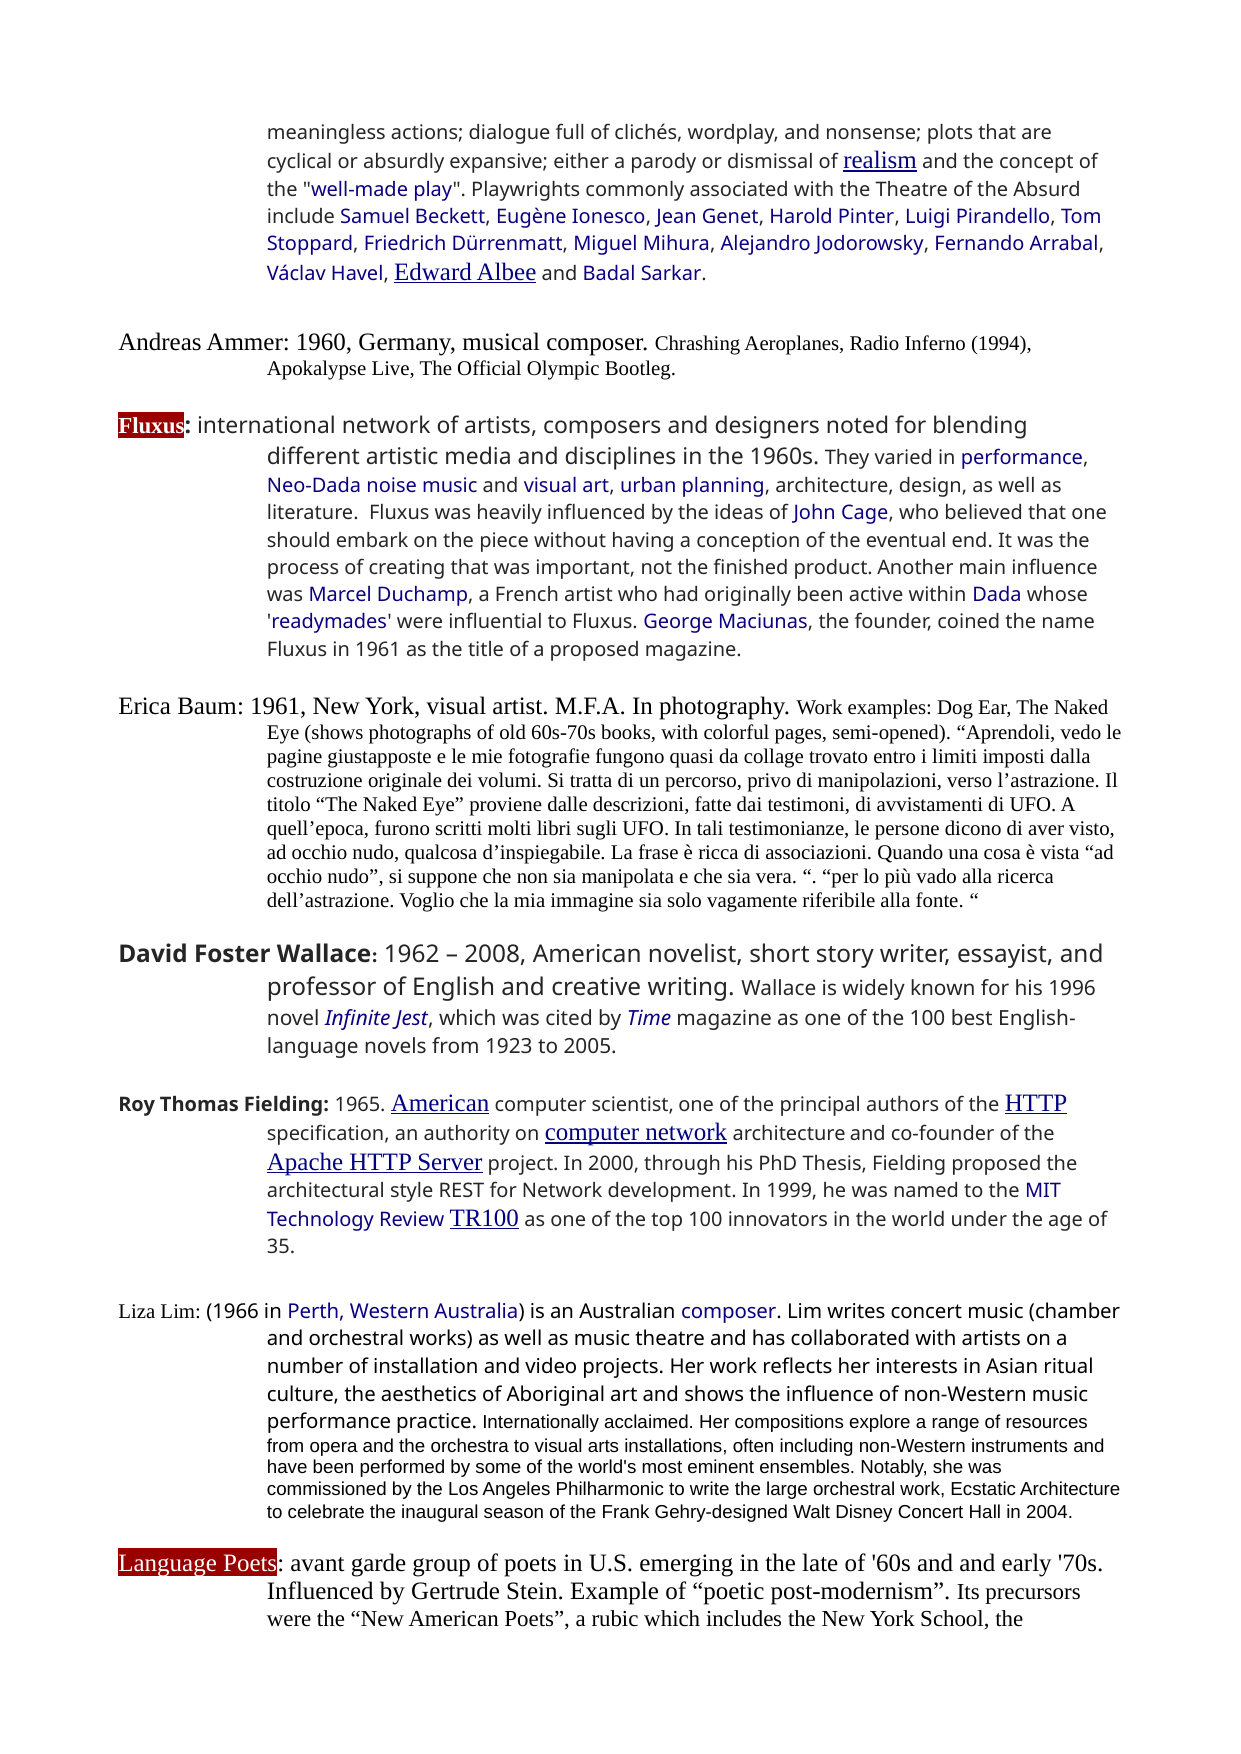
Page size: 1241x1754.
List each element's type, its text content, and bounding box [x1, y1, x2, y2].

text meaningless actions; dialogue full of clichés, wordplay, and nonsense; plots that are cyclical or absurdly expansive; either a parody or dismissal of realism and the concept of the "well-made play". Playwrights commonly associated with the Theatre of the Absurd include Samuel Beckett, Eugène Ionesco, Jean Genet, Harold Pinter, Luigi Pirandello, Tom Stoppard, Friedrich Dürrenmatt, Miguel Mihura, Alejandro Jodorowsky, Fernando Arrabal, Václav Havel, Edward Albee and Badal Sarkar. [118, 118, 1122, 286]
text David Foster Wallace: 1962 – 2008, American novelist, short story writer, essayist, and professor of English and creative writing. Wallace is widely known for his 1996 novel Infinite Jest, which was cited by Time magazine as one of the 100 best English-language novels from 1923 to 2005. [118, 936, 1122, 1059]
text Fluxus: international network of artists, composers and designers noted for blending different artistic media and disciplines in the 1960s. They varied in performance, Neo-Dada noise music and visual art, urban planning, architecture, design, as well as literature. Fluxus was heavily influenced by the ideas of John Cage, who believed that one should embark on the piece without having a conception of the eventual end. It was the process of creating that was important, not the finished product. Another main influence was Marcel Duchamp, a French artist who had originally been active within Dada whose 'readymades' were influential to Fluxus. George Maciunas, the founder, coined the name Fluxus in 1961 as the title of a proposed magazine. [118, 409, 1122, 662]
text Andreas Ammer: 1960, Germany, musical composer. Chrashing Aeroplanes, Radio Inferno (1994), Apokalypse Live, The Official Olympic Bootleg. [118, 327, 1122, 380]
text Language Poets: avant garde group of poets in U.S. emerging in the late of '60s and and early '70s. Influenced by Gertrude Stein. Example of “poetic post-modernism”. Its precursors were the “New American Poets”, a rubic which includes the New York School, the [118, 1548, 1122, 1631]
text Roy Thomas Fielding: 1965. American computer scientist, one of the principal authors of the HTTP specification, an authority on computer network architecture and co-founder of the Apache HTTP Server project. In 2000, through his PhD Thesis, Fielding proposed the architectural style REST for Network development. In 1999, he was named to the MIT Technology Review TR100 as one of the top 100 innovators in the world under the age of 35. [118, 1088, 1122, 1260]
text Liza Lim: (1966 in Perth, Western Australia) is an Australian composer. Lim writes concert music (chamber and orchestral works) as well as music theatre and has collaborated with artists on a number of installation and video projects. Her work reflects her interests in Asian ritual culture, the aesthetics of Aboriginal art and shows the influence of non-Western music performance practice. Internationally acclaimed. Her compositions explore a range of resources from opera and the orchestra to visual arts installations, often including non-Western instruments and have been performed by some of the world's most eminent ensembles. Notably, she was commissioned by the Los Angeles Philharmonic to write the large orchestral work, Ecstatic Architecture to celebrate the inaugural season of the Frank Gehry-designed Walt Disney Concert Hall in 2004. [118, 1296, 1122, 1523]
text Erica Baum: 1961, New York, visual artist. M.F.A. In photography. Work examples: Dog Ear, The Naked Eye (shows photographs of old 60s-70s books, with colorful pages, semi-opened). “Aprendoli, vedo le pagine giustapposte e le mie fotografie fungono quasi da collage trovato entro i limiti imposti dalla costruzione originale dei volumi. Si tratta di un percorso, privo di manipolazioni, verso l’astrazione. Il titolo “The Naked Eye” proviene dalle descrizioni, fatte dai testimoni, di avvistamenti di UFO. A quell’epoca, furono scritti molti libri sugli UFO. In tali testimonianze, le persone dicono di aver visto, ad occhio nudo, qualcosa d’inspiegabile. La frase è ricca di associazioni. Quando una cosa è vista “ad occhio nudo”, si suppone che non sia manipolata e che sia vera. “. “per lo più vado alla ricerca dell’astrazione. Voglio che la mia immagine sia solo vagamente riferibile alla fonte. “ [118, 691, 1122, 912]
